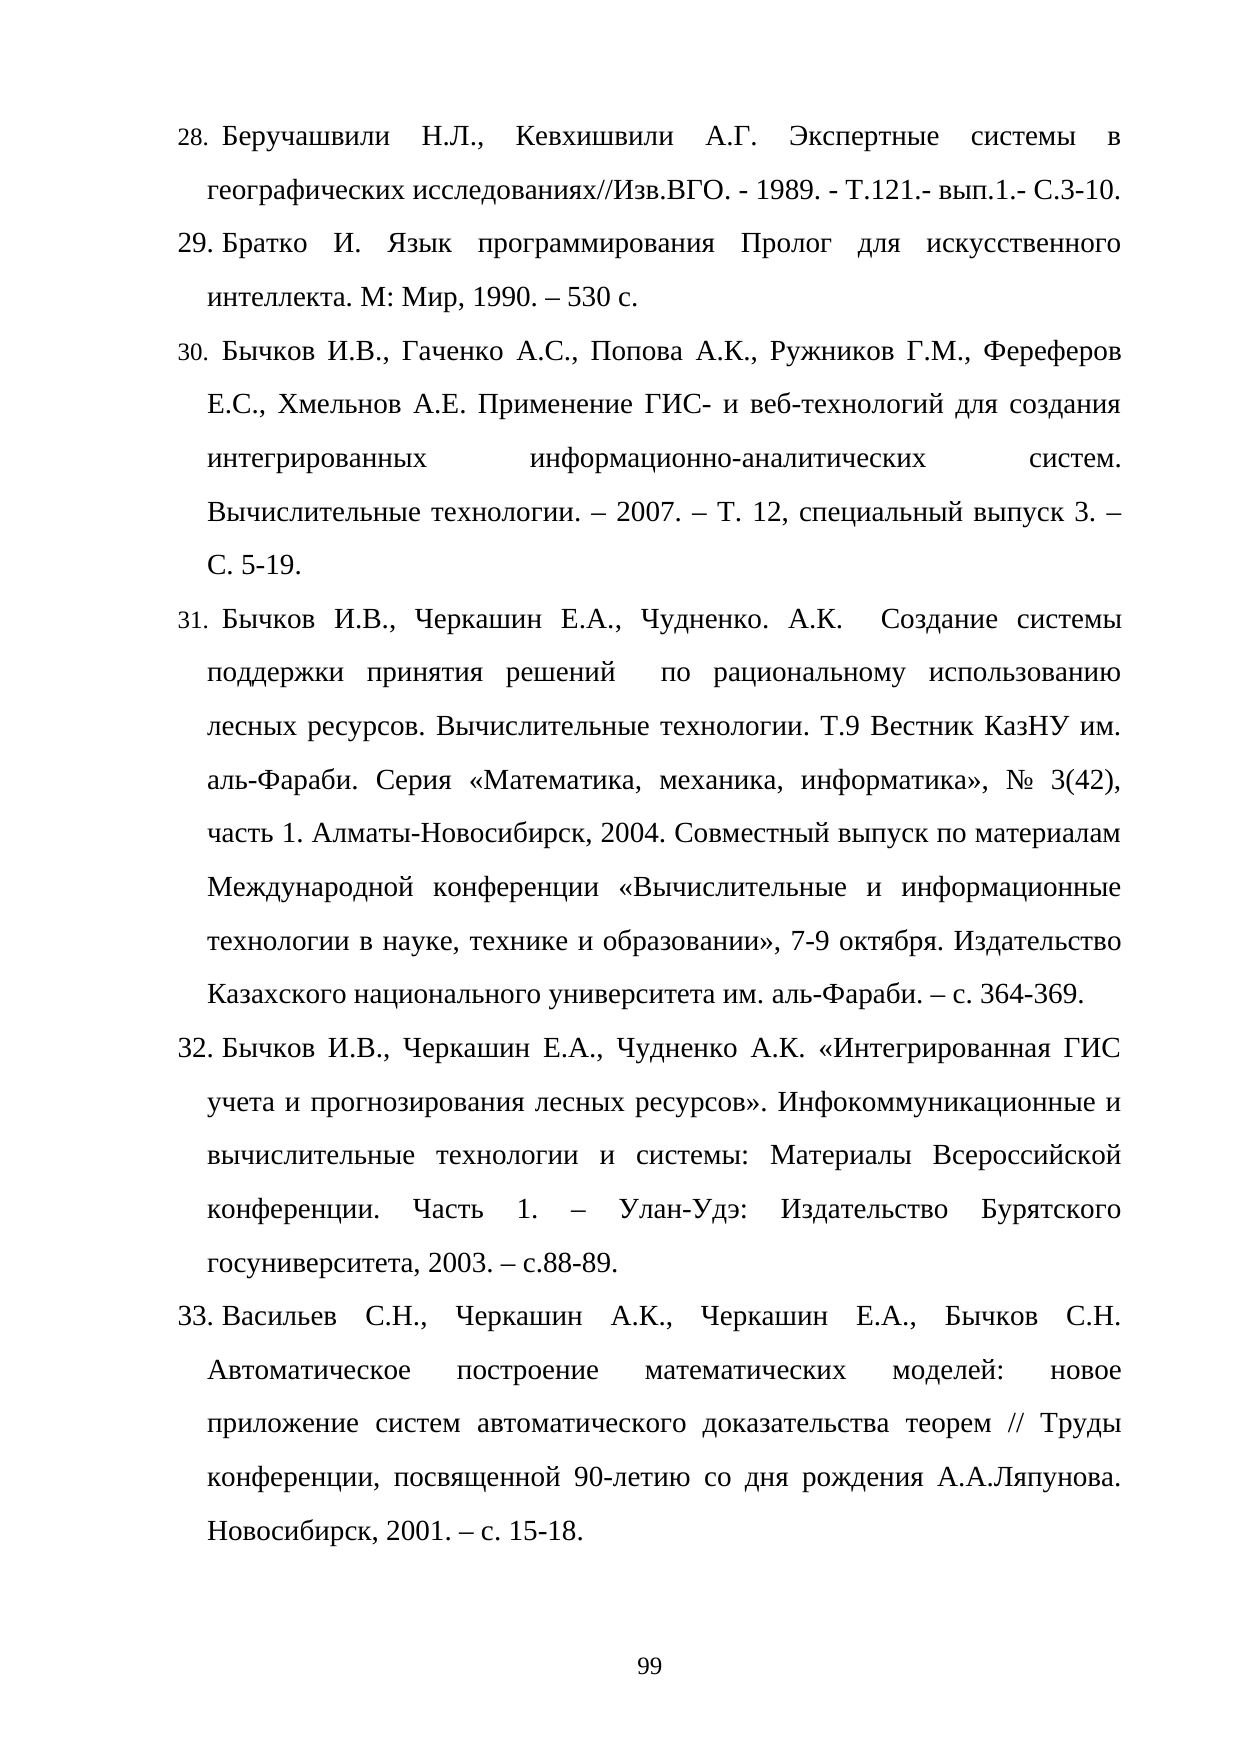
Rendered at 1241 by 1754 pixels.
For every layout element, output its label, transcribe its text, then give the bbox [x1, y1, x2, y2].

list Васильев С.Н., Черкашин А.К., Черкашин Е.А., Бычков С.Н. Автоматическое построение математических моделей: новое приложение систем автоматического доказательства теорем // Труды конференции, посвященной 90-летию со дня рождения А.А.Ляпунова. Новосибирск, 2001. – с. 15-18. [177, 1298, 1122, 1546]
list Бычков И.В., Черкашин Е.А., Чудненко А.К. «Интегрированная ГИС учета и прогнозирования лесных ресурсов». Инфокоммуникационные и вычислительные технологии и системы: Материалы Всероссийской конференции. Часть 1. – Улан-Удэ: Издательство Бурятского госуниверситета, 2003. – с.88-89. [177, 1030, 1122, 1278]
list Беручашвили Н.Л., Кевхишвили А.Г. Экспертные системы в географических исследованиях//Изв.ВГО. - 1989. - Т.121.- вып.1.- С.3-10. [177, 118, 1122, 205]
list Братко И. Язык программирования Пролог для искусственного интеллекта. М: Мир, 1990. – 530 с. [177, 225, 1122, 313]
list Бычков И.В., Черкашин Е.А., Чудненко. А.К. Создание системы поддержки принятия решений по рациональному использованию лесных ресурсов. Вычислительные технологии. Т.9 Вестник КазНУ им. аль-Фараби. Серия «Математика, механика, информатика», № 3(42), часть 1. Алматы-Новосибирск, 2004. Совместный выпуск по материалам Международной конференции «Вычислительные и информационные технологии в науке, технике и образовании», 7-9 октября. Издательство Казахского национального университета им. аль-Фараби. – с. 364-369. [177, 601, 1122, 1010]
list Бычков И.В., Гаченко А.С., Попова А.К., Ружников Г.М., Фереферов Е.С., Хмельнов А.Е. Применение ГИС- и веб-технологий для создания интегрированных информационно-аналитических систем. Вычислительные технологии. – 2007. – Т. 12, специальный выпуск 3. – С. 5-19. [177, 333, 1122, 581]
